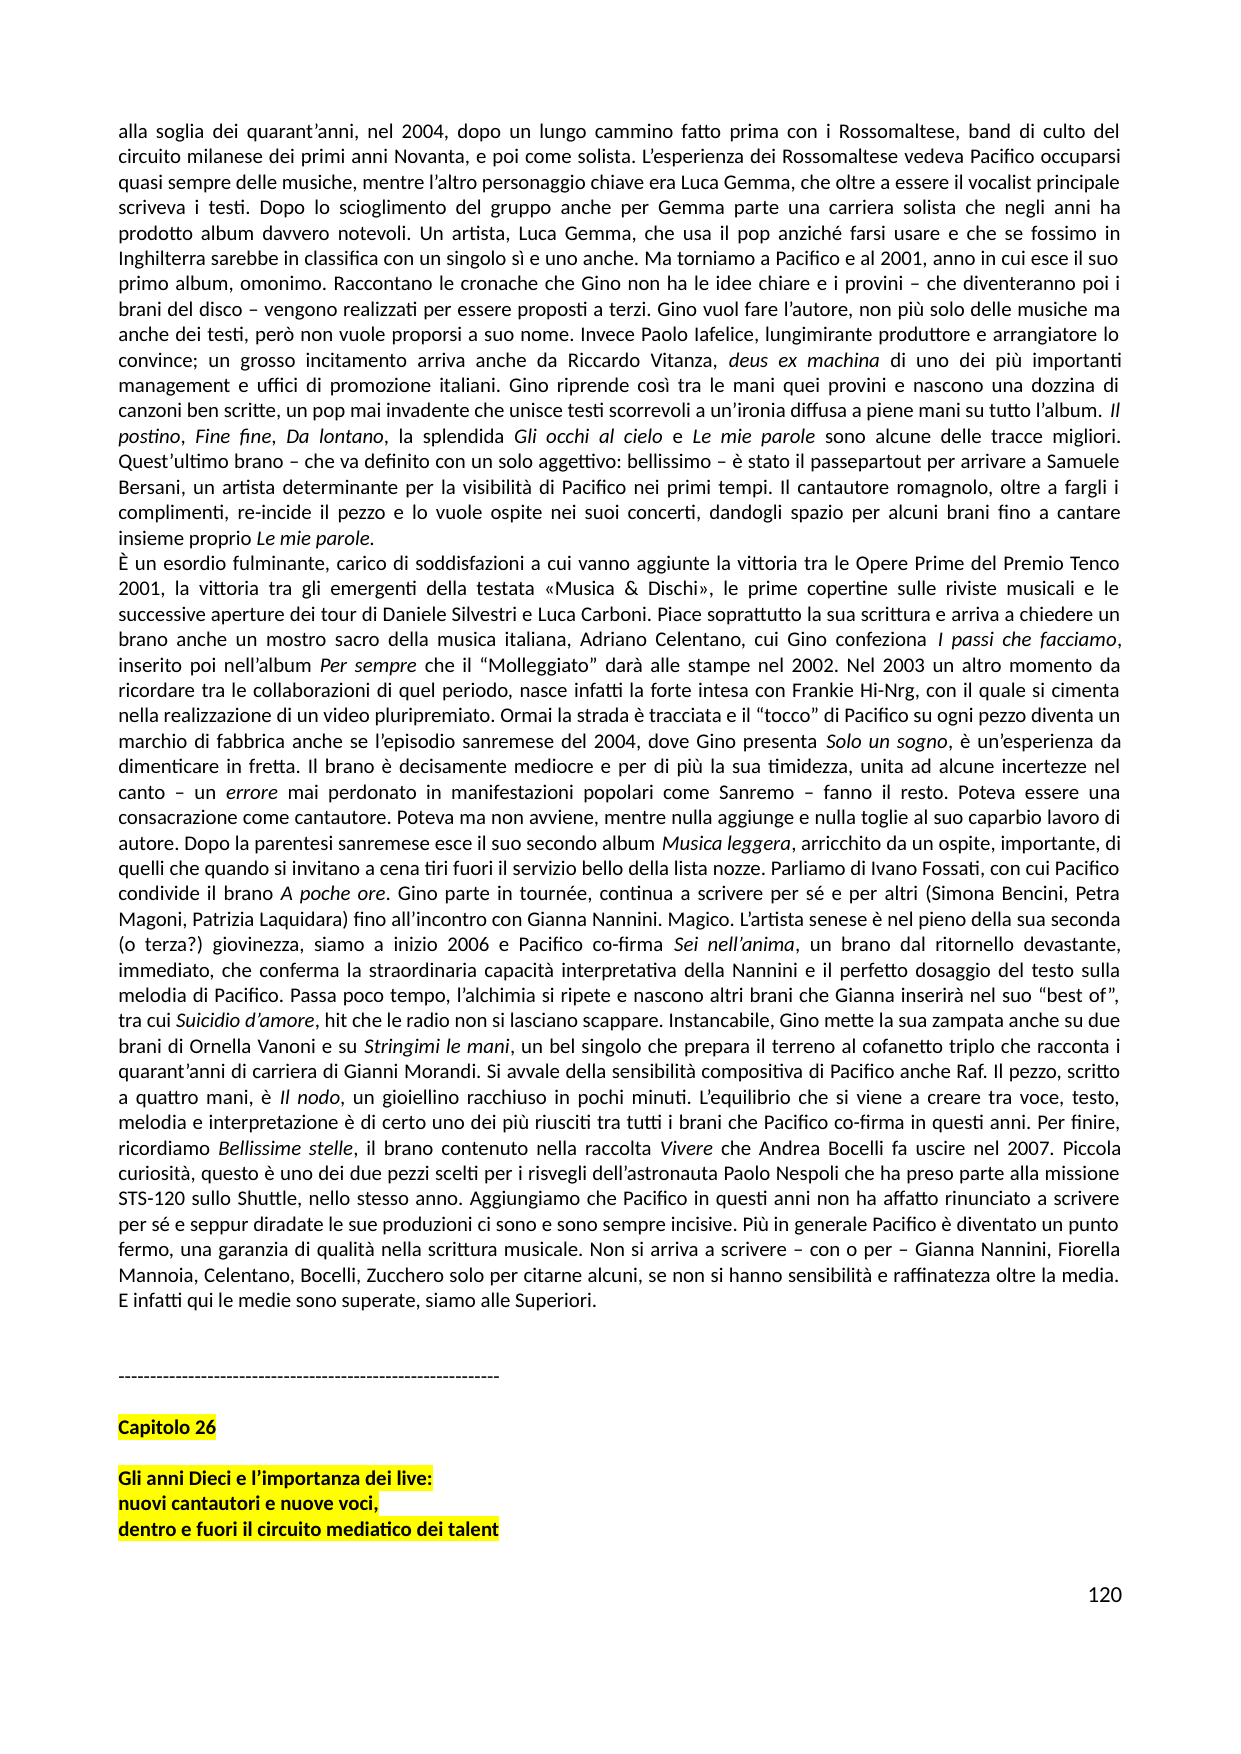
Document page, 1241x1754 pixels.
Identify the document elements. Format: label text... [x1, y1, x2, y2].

text Capitolo 26 [118, 1414, 1122, 1440]
text nuovi cantautori e nuove voci, [118, 1491, 1122, 1516]
text dentro e fuori il circuito mediatico dei talent [118, 1516, 1122, 1541]
text Gli anni Dieci e l’importanza dei live: [118, 1465, 1122, 1491]
text ------------------------------------------------------------ [118, 1363, 1122, 1389]
text alla soglia dei quarant’anni, nel 2004, dopo un lungo cammino fatto prima con i Rossomaltese, band di culto del circuito milanese dei primi anni Novanta, e poi come solista. L’esperienza dei Rossomaltese vedeva Pacifico occuparsi quasi sempre delle musiche, mentre l’altro personaggio chiave era Luca Gemma, che oltre a essere il vocalist principale scriveva i testi. Dopo lo scioglimento del gruppo anche per Gemma parte una carriera solista che negli anni ha prodotto album davvero notevoli. Un artista, Luca Gemma, che usa il pop anziché farsi usare e che se fossimo in Inghilterra sarebbe in classifica con un singolo sì e uno anche. Ma torniamo a Pacifico e al 2001, anno in cui esce il suo primo album, omonimo. Raccontano le cronache che Gino non ha le idee chiare e i provini – che diventeranno poi i brani del disco – vengono realizzati per essere proposti a terzi. Gino vuol fare l’autore, non più solo delle musiche ma anche dei testi, però non vuole proporsi a suo nome. Invece Paolo Iafelice, lungimirante produttore e arrangiatore lo convince; un grosso incitamento arriva anche da Riccardo Vitanza, deus ex machina di uno dei più importanti management e uffici di promozione italiani. Gino riprende così tra le mani quei provini e nascono una dozzina di canzoni ben scritte, un pop mai invadente che unisce testi scorrevoli a un’ironia diffusa a piene mani su tutto l’album. Il postino, Fine fine, Da lontano, la splendida Gli occhi al cielo e Le mie parole sono alcune delle tracce migliori. Quest’ultimo brano – che va definito con un solo aggettivo: bellissimo – è stato il passepartout per arrivare a Samuele Bersani, un artista determinante per la visibilità di Pacifico nei primi tempi. Il cantautore romagnolo, oltre a fargli i complimenti, re-incide il pezzo e lo vuole ospite nei suoi concerti, dandogli spazio per alcuni brani fino a cantare insieme proprio Le mie parole. [118, 118, 1122, 550]
text È un esordio fulminante, carico di soddisfazioni a cui vanno aggiunte la vittoria tra le Opere Prime del Premio Tenco 2001, la vittoria tra gli emergenti della testata «Musica & Dischi», le prime copertine sulle riviste musicali e le successive aperture dei tour di Daniele Silvestri e Luca Carboni. Piace soprattutto la sua scrittura e arriva a chiedere un brano anche un mostro sacro della musica italiana, Adriano Celentano, cui Gino confeziona I passi che facciamo, inserito poi nell’album Per sempre che il “Molleggiato” darà alle stampe nel 2002. Nel 2003 un altro momento da ricordare tra le collaborazioni di quel periodo, nasce infatti la forte intesa con Frankie Hi-Nrg, con il quale si cimenta nella realizzazione di un video pluripremiato. Ormai la strada è tracciata e il “tocco” di Pacifico su ogni pezzo diventa un marchio di fabbrica anche se l’episodio sanremese del 2004, dove Gino presenta Solo un sogno, è un’esperienza da dimenticare in fretta. Il brano è decisamente mediocre e per di più la sua timidezza, unita ad alcune incertezze nel canto – un errore mai perdonato in manifestazioni popolari come Sanremo – fanno il resto. Poteva essere una consacrazione come cantautore. Poteva ma non avviene, mentre nulla aggiunge e nulla toglie al suo caparbio lavoro di autore. Dopo la parentesi sanremese esce il suo secondo album Musica leggera, arricchito da un ospite, importante, di quelli che quando si invitano a cena tiri fuori il servizio bello della lista nozze. Parliamo di Ivano Fossati, con cui Pacifico condivide il brano A poche ore. Gino parte in tournée, continua a scrivere per sé e per altri (Simona Bencini, Petra Magoni, Patrizia Laquidara) fino all’incontro con Gianna Nannini. Magico. L’artista senese è nel pieno della sua seconda (o terza?) giovinezza, siamo a inizio 2006 e Pacifico co-firma Sei nell’anima, un brano dal ritornello devastante, immediato, che conferma la straordinaria capacità interpretativa della Nannini e il perfetto dosaggio del testo sulla melodia di Pacifico. Passa poco tempo, l’alchimia si ripete e nascono altri brani che Gianna inserirà nel suo “best of”, tra cui Suicidio d’amore, hit che le radio non si lasciano scappare. Instancabile, Gino mette la sua zampata anche su due brani di Ornella Vanoni e su Stringimi le mani, un bel singolo che prepara il terreno al cofanetto triplo che racconta i quarant’anni di carriera di Gianni Morandi. Si avvale della sensibilità compositiva di Pacifico anche Raf. Il pezzo, scritto a quattro mani, è Il nodo, un gioiellino racchiuso in pochi minuti. L’equilibrio che si viene a creare tra voce, testo, melodia e interpretazione è di certo uno dei più riusciti tra tutti i brani che Pacifico co-firma in questi anni. Per finire, ricordiamo Bellissime stelle, il brano contenuto nella raccolta Vivere che Andrea Bocelli fa uscire nel 2007. Piccola curiosità, questo è uno dei due pezzi scelti per i risvegli dell’astronauta Paolo Nespoli che ha preso parte alla missione STS-120 sullo Shuttle, nello stesso anno. Aggiungiamo che Pacifico in questi anni non ha affatto rinunciato a scrivere per sé e seppur diradate le sue produzioni ci sono e sono sempre incisive. Più in generale Pacifico è diventato un punto fermo, una garanzia di qualità nella scrittura musicale. Non si arriva a scrivere – con o per – Gianna Nannini, Fiorella Mannoia, Celentano, Bocelli, Zucchero solo per citarne alcuni, se non si hanno sensibilità e raffinatezza oltre la media. E infatti qui le medie sono superate, siamo alle Superiori. [118, 550, 1122, 1313]
